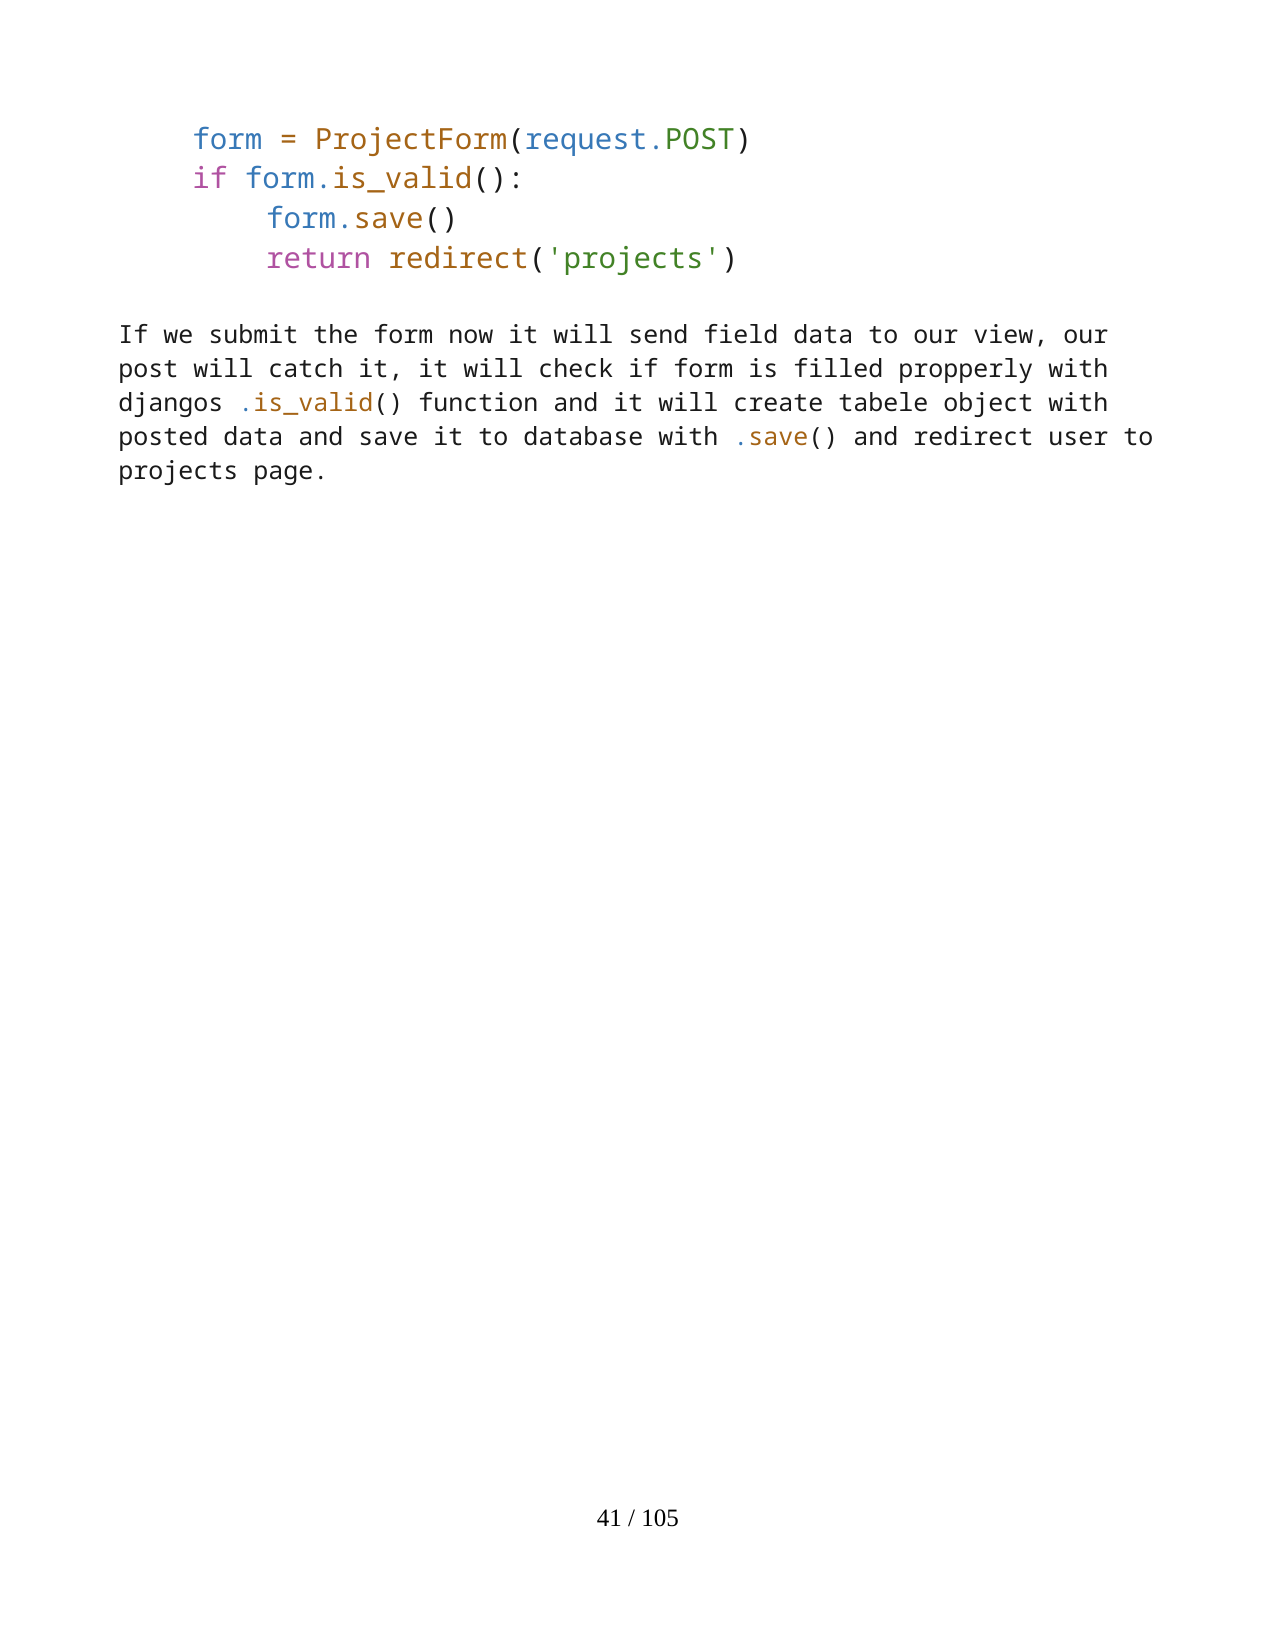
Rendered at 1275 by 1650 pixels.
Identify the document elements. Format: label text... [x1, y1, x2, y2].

text return redirect('projects') [118, 237, 1157, 277]
text if form.is_valid(): [118, 158, 1157, 197]
text form.save() [118, 197, 1157, 237]
text form = ProjectForm(request.POST) [118, 118, 1157, 158]
text If we submit the form now it will send field data to our view, our post will catch it, it will check if form is filled propperly with djangos .is_valid() function and it will create tabele object with posted data and save it to database with .save() and redirect user to projects page. [118, 317, 1157, 487]
